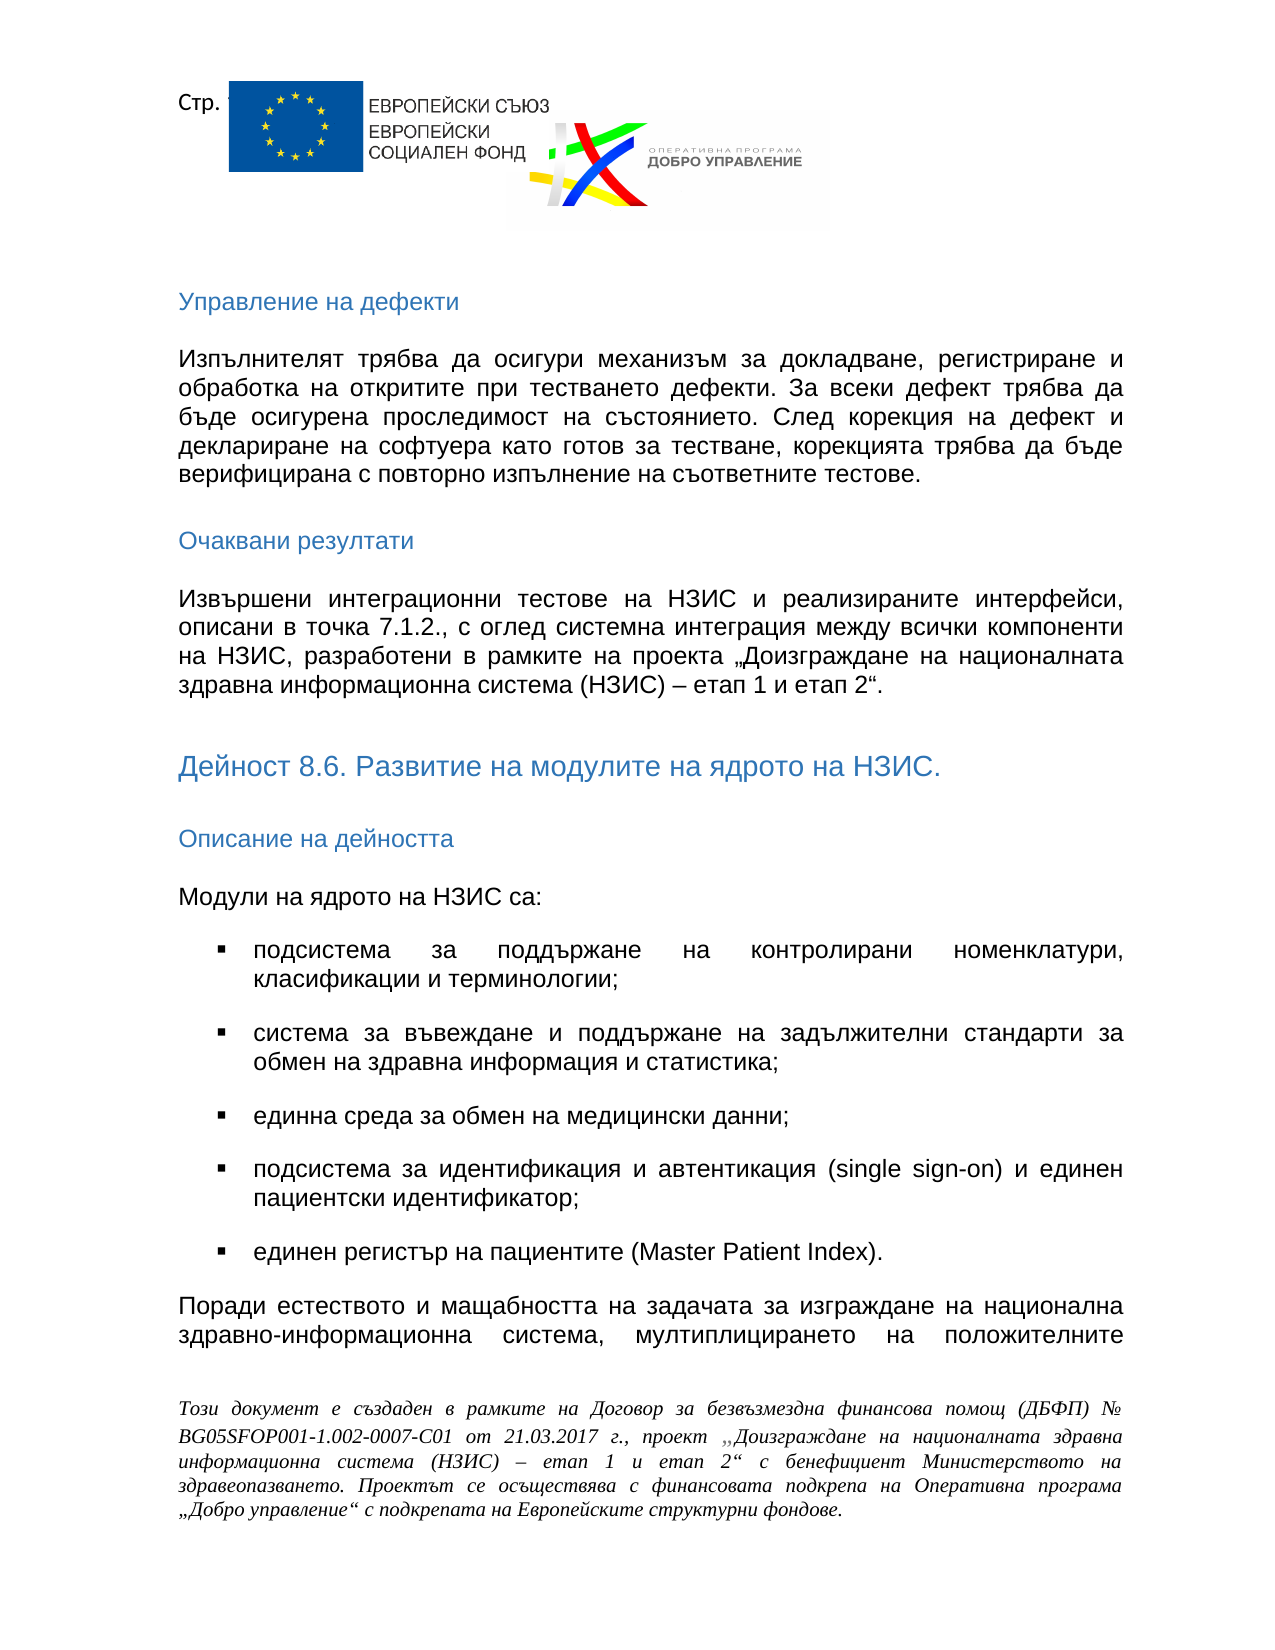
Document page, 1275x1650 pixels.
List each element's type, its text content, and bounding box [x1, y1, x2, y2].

text Извършени интеграционни тестове на НЗИС и реализираните интерфейси, описани в точка 7.1.2., с оглед системна интеграция между всички компоненти на НЗИС, разработени в рамките на проекта „Доизграждане на националната здравна информационна система (НЗИС) – етап 1 и етап 2“. [178, 583, 1125, 698]
list подсистема за идентификация и автентикация (single sign-on) и единен пациентски идентификатор; [216, 1154, 1125, 1212]
subtitle Дейност 8.6. Развитие на модулите на ядрото на НЗИС. [178, 748, 1125, 782]
text Модули на ядрото на НЗИС са: [178, 882, 1125, 910]
subtitle Описание на дейността [178, 824, 1125, 852]
text Изпълнителят трябва да осигури механизъм за докладване, регистриране и обработка на откритите при тестването дефекти. За всеки дефект трябва да бъде осигурена проследимост на състоянието. След корекция на дефект и деклариране на софтуера като готов за тестване, корекцията трябва да бъде верифицирана с повторно изпълнение на съответните тестове. [178, 344, 1125, 488]
list система за въвеждане и поддържане на задължителни стандарти за обмен на здравна информация и статистика; [216, 1018, 1125, 1076]
list подсистема за поддържане на контролирани номенклатури, класификации и терминологии; [216, 935, 1125, 993]
list единен регистър на пациентите (Master Patient Index). [216, 1237, 1125, 1266]
list единна среда за обмен на медицински данни; [216, 1101, 1125, 1129]
text Поради естеството и мащабността на задачата за изграждане на национална здравно-информационна система, мултиплицирането на положителните [178, 1291, 1125, 1348]
subtitle Управление на дефекти [178, 286, 1125, 315]
subtitle Очаквани резултати [178, 526, 1125, 554]
